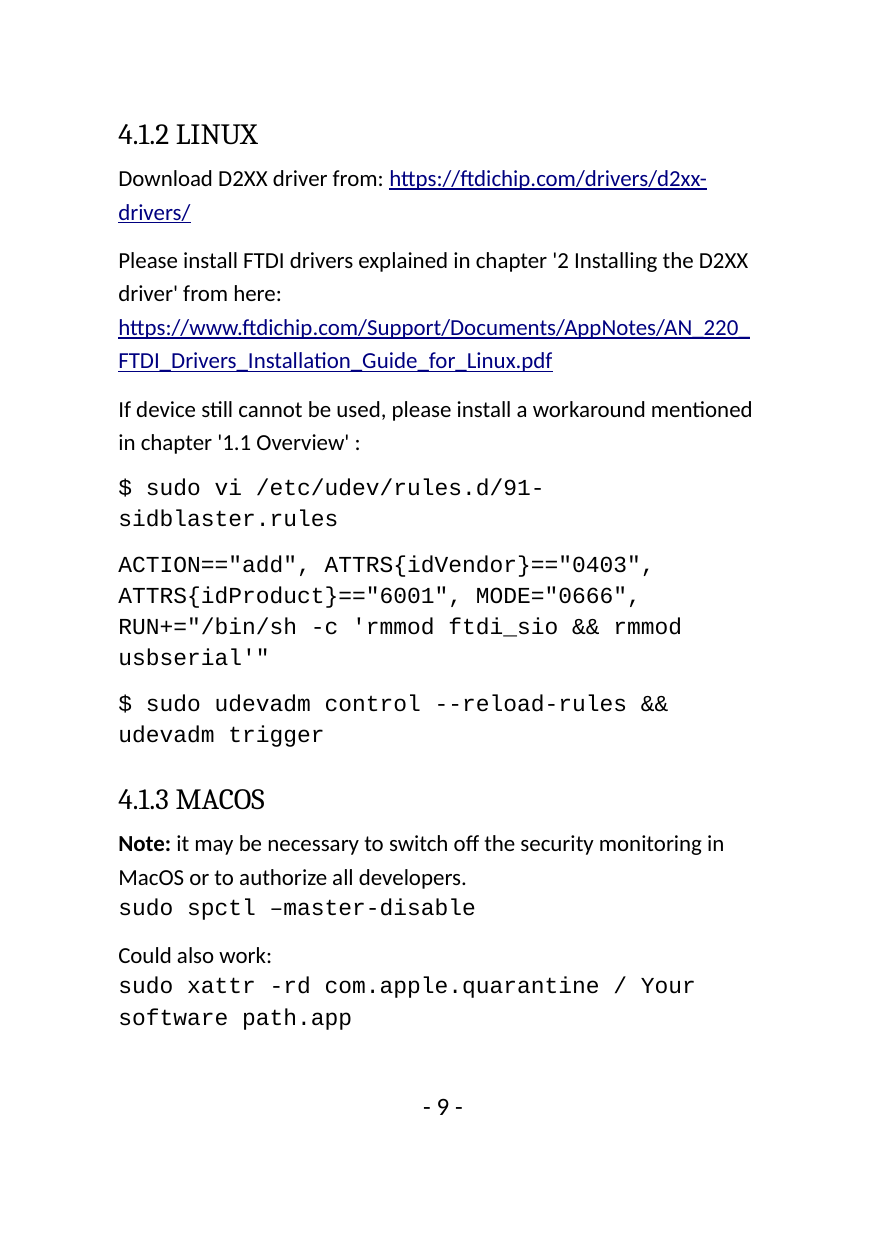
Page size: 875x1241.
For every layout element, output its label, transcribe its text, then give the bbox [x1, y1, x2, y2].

text Note: it may be necessary to switch off the security monitoring in MacOS or to authorize all developers. sudo spctl –master-disable [118, 829, 756, 922]
text $ sudo udevadm control --reload-rules && udevadm trigger [118, 692, 756, 749]
text $ sudo vi /etc/udev/rules.d/91-sidblaster.rules [118, 476, 756, 533]
text Download D2XX driver from: https://ftdichip.com/drivers/d2xx-drivers/ [118, 164, 756, 226]
text ACTION=="add", ATTRS{idVendor}=="0403", ATTRS{idProduct}=="6001", MODE="0666", RUN+="/bin/sh -c 'rmmod ftdi_sio && rmmod usbserial'" [118, 553, 756, 672]
text Please install FTDI drivers explained in chapter '2 Installing the D2XX driver' from here: https://www.ftdichip.com/Support/Documents/AppNotes/AN_220_FTDI_Drivers_Installation_Guide_for_Linux.pdf [118, 246, 756, 375]
text If device still cannot be used, please install a workaround mentioned in chapter '1.1 Overview' : [118, 395, 756, 456]
subtitle MacOS [118, 783, 756, 817]
subtitle Linux [118, 118, 756, 152]
text Could also work: sudo xattr -rd com.apple.quarantine / Your software path.app [118, 942, 756, 1032]
